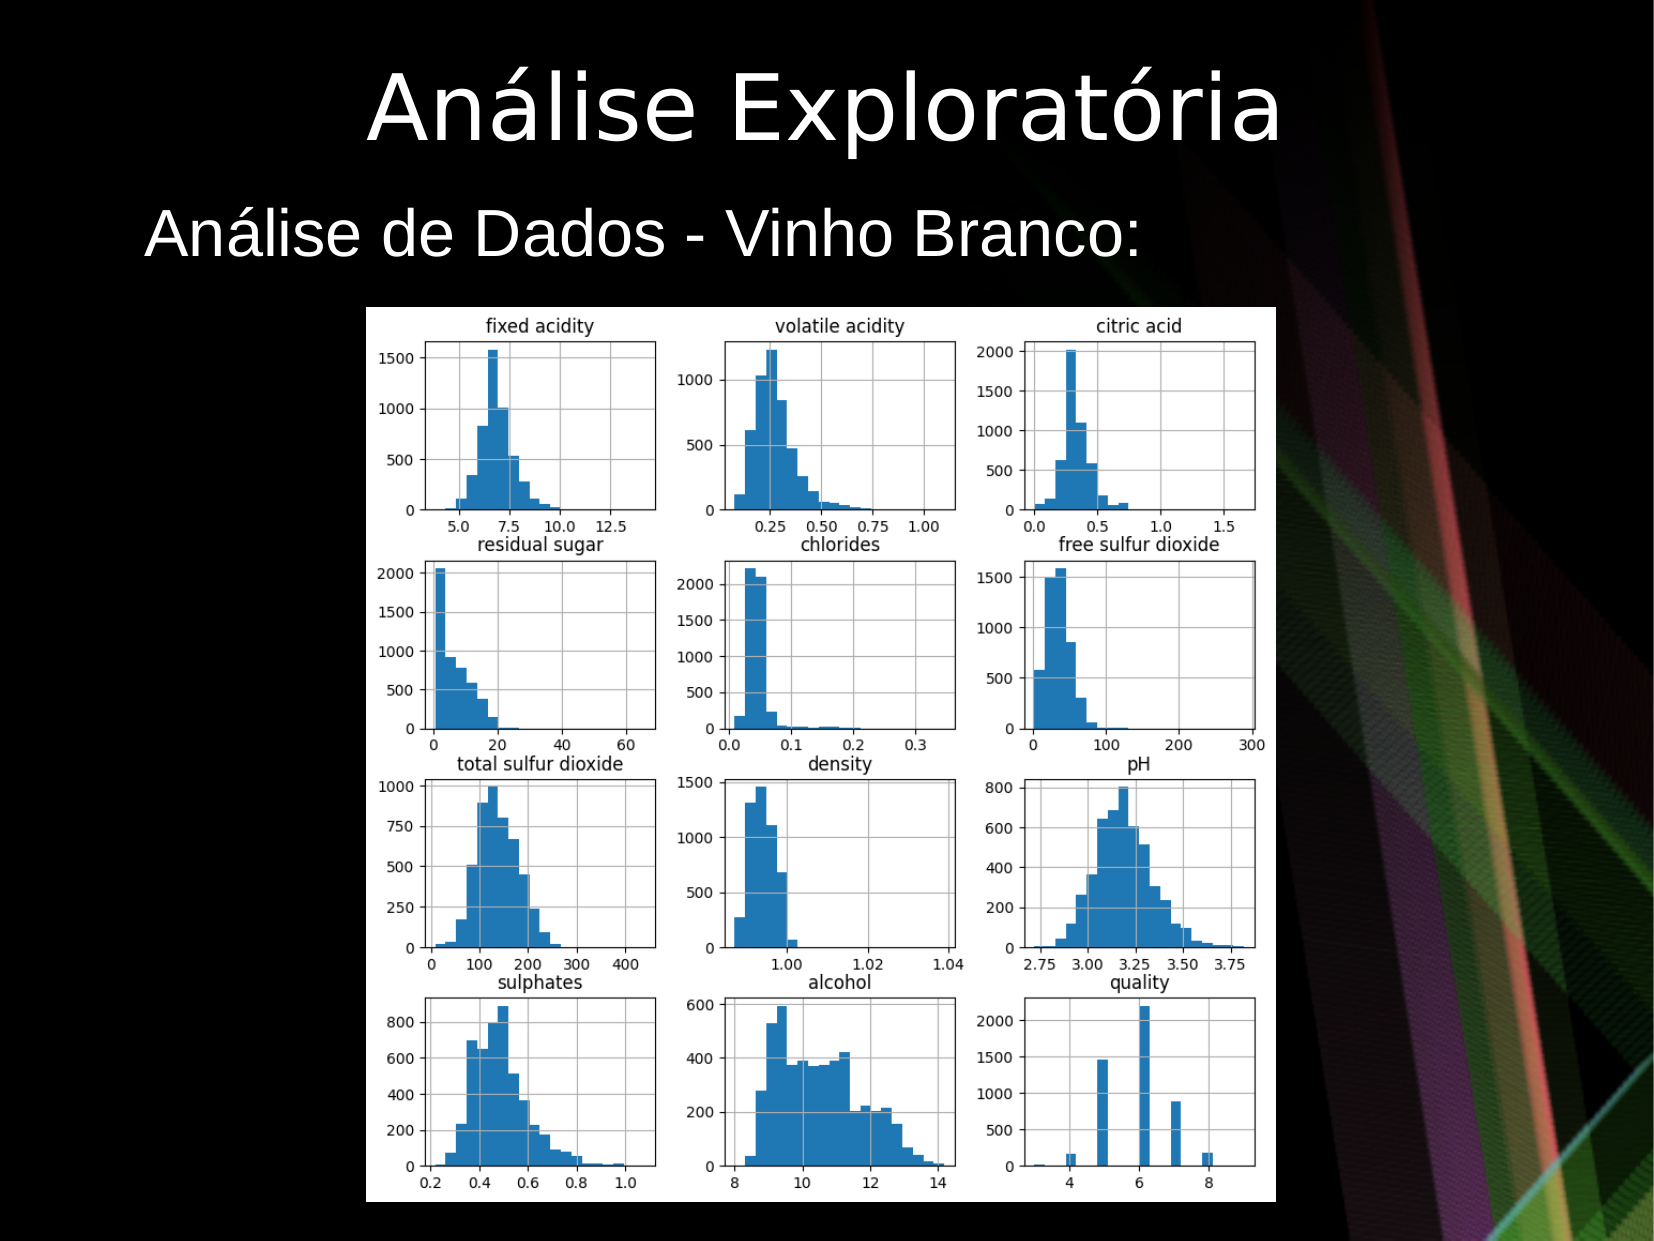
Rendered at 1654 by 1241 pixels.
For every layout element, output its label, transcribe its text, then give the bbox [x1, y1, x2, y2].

picture [0, 0, 1654, 1241]
title Análise Exploratória [82, 5, 1571, 213]
text_box Análise de Dados - Vinho Branco: [129, 188, 1394, 279]
